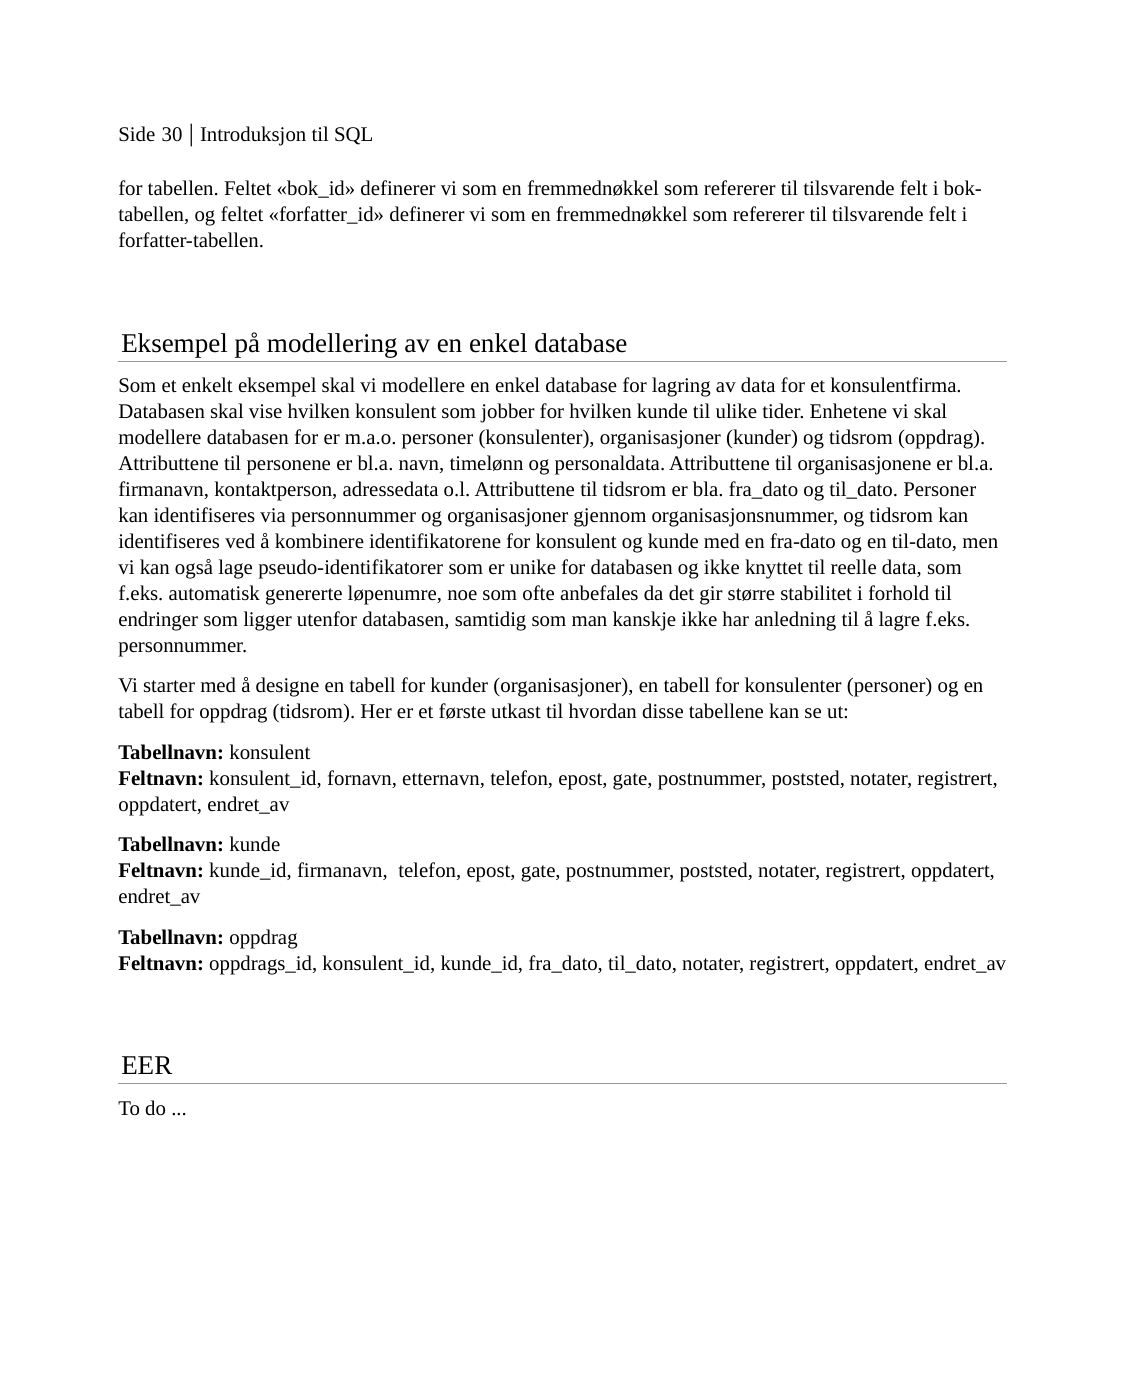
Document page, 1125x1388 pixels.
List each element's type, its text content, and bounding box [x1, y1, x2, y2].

text Tabellnavn: kunde Feltnavn: kunde_id, firmanavn, telefon, epost, gate, postnummer, poststed, notater, registrert, oppdatert, endret_av [118, 832, 1007, 908]
text To do ... [118, 1096, 1007, 1120]
text for tabellen. Feltet «bok_id» definerer vi som en fremmednøkkel som refererer til tilsvarende felt i bok-tabellen, og feltet «forfatter_id» definerer vi som en fremmednøkkel som refererer til tilsvarende felt i forfatter-tabellen. [118, 176, 1007, 252]
text Tabellnavn: konsulent Feltnavn: konsulent_id, fornavn, etternavn, telefon, epost, gate, postnummer, poststed, notater, registrert, oppdatert, endret_av [118, 740, 1007, 816]
text Tabellnavn: oppdrag Feltnavn: oppdrags_id, konsulent_id, kunde_id, fra_dato, til_dato, notater, registrert, oppdatert, endret_av [118, 924, 1007, 974]
subtitle EER [118, 1046, 1007, 1083]
subtitle Eksempel på modellering av en enkel database [118, 324, 1007, 361]
text Vi starter med å designe en tabell for kunder (organisasjoner), en tabell for konsulenter (personer) og en tabell for oppdrag (tidsrom). Her er et første utkast til hvordan disse tabellene kan se ut: [118, 673, 1007, 723]
text Som et enkelt eksempel skal vi modellere en enkel database for lagring av data for et konsulentfirma. Databasen skal vise hvilken konsulent som jobber for hvilken kunde til ulike tider. Enhetene vi skal modellere databasen for er m.a.o. personer (konsulenter), organisasjoner (kunder) og tidsrom (oppdrag). Attributtene til personene er bl.a. navn, timelønn og personaldata. Attributtene til organisasjonene er bl.a. firmanavn, kontaktperson, adressedata o.l. Attributtene til tidsrom er bla. fra_dato og til_dato. Personer kan identifiseres via personnummer og organisasjoner gjennom organisasjonsnummer, og tidsrom kan identifiseres ved å kombinere identifikatorene for konsulent og kunde med en fra-dato og en til-dato, men vi kan også lage pseudo-identifikatorer som er unike for databasen og ikke knyttet til reelle data, som f.eks. automatisk genererte løpenumre, noe som ofte anbefales da det gir større stabilitet i forhold til endringer som ligger utenfor databasen, samtidig som man kanskje ikke har anledning til å lagre f.eks. personnummer. [118, 373, 1007, 657]
